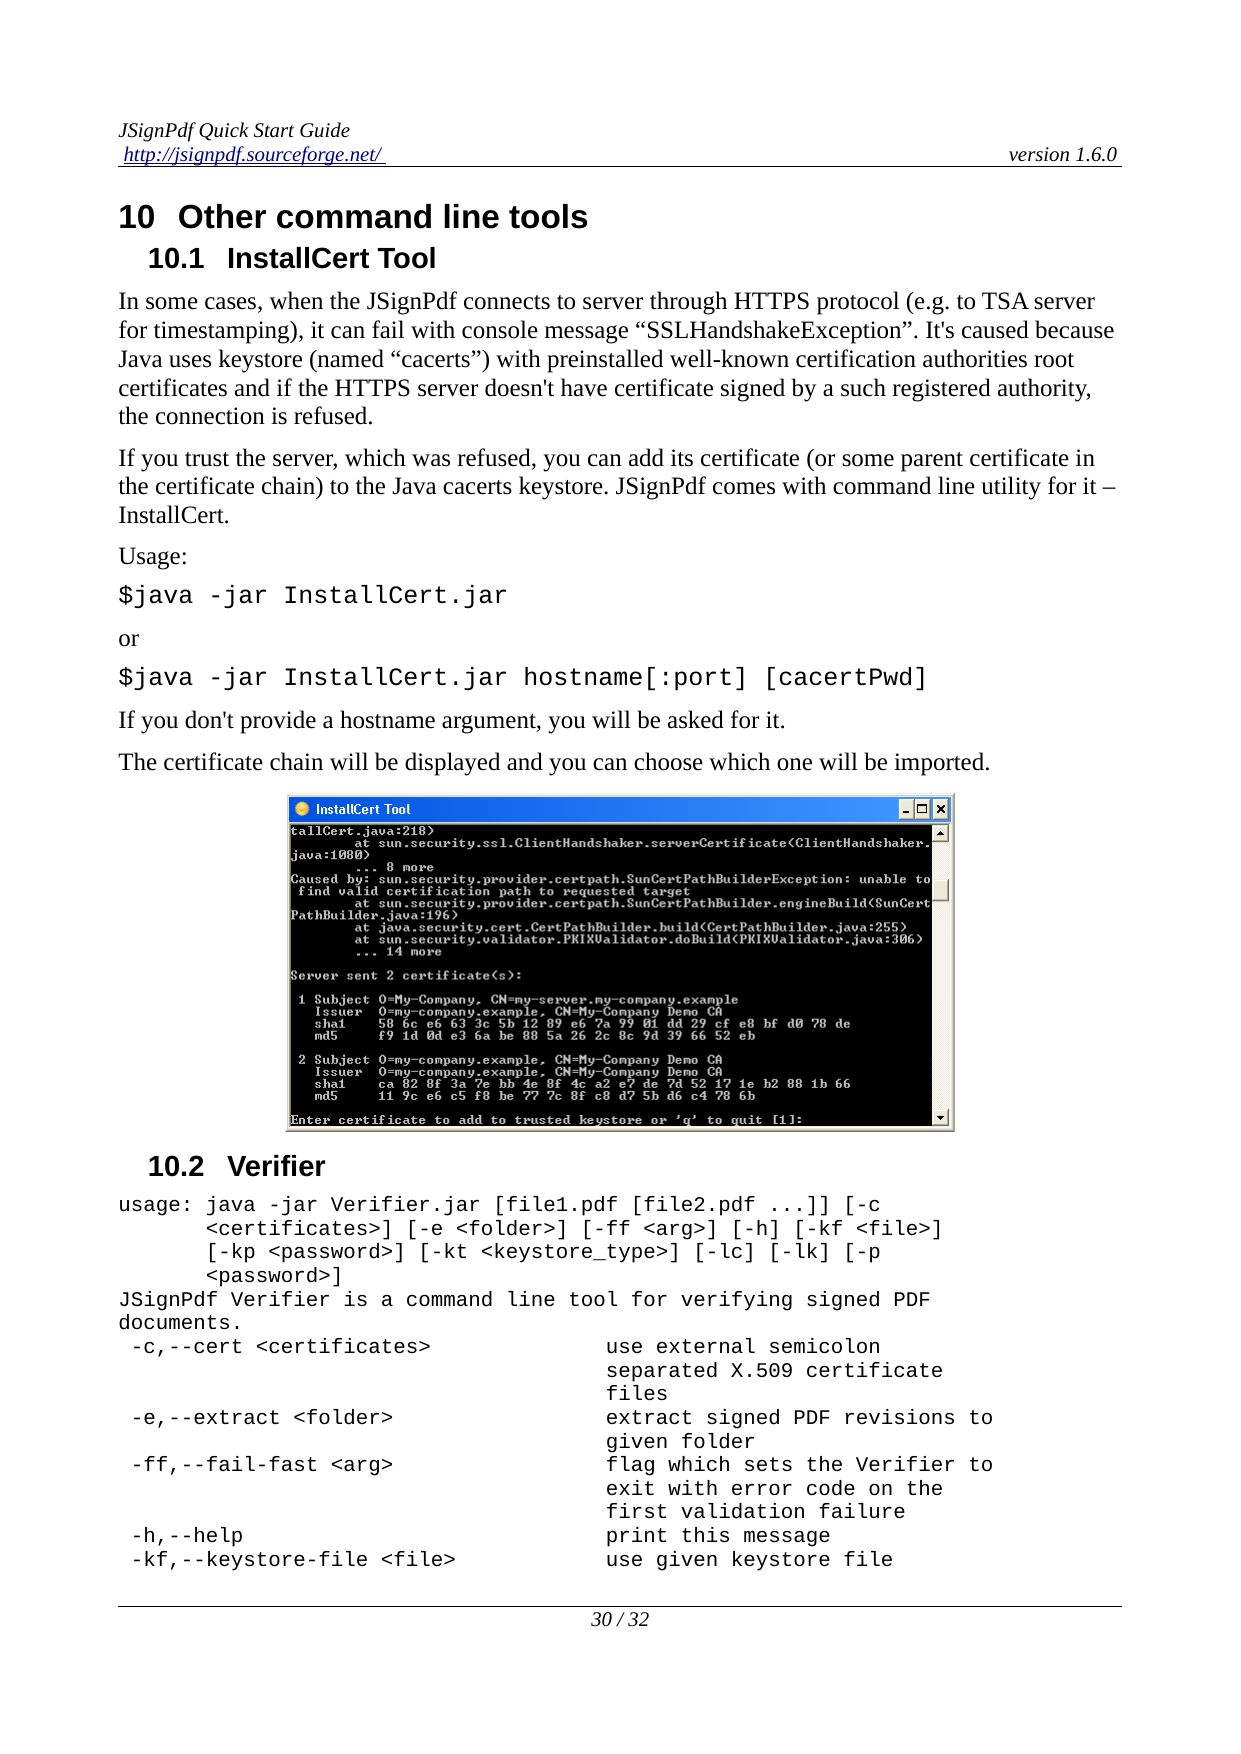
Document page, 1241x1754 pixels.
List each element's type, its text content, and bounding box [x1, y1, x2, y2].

text files [118, 1383, 1122, 1407]
text -ff,--fail-fast <arg> flag which sets the Verifier to [118, 1454, 1122, 1478]
subtitle InstallCert Tool [148, 241, 1116, 275]
subtitle Verifier [148, 1132, 1116, 1182]
text If you don't provide a hostname argument, you will be asked for it. [118, 706, 1122, 734]
text documents. [118, 1312, 1122, 1336]
text -h,--help print this message [118, 1525, 1122, 1549]
text <certificates>] [-e <folder>] [-ff <arg>] [-h] [-kf <file>] [118, 1218, 1122, 1241]
text -c,--cert <certificates> use external semicolon [118, 1336, 1122, 1360]
text $java -jar InstallCert.jar [118, 583, 1122, 611]
text In some cases, when the JSignPdf connects to server through HTTPS protocol (e.g. to TSA server for timestamping), it can fail with console message “SSLHandshakeException”. It's caused because Java uses keystore (named “cacerts”) with preinstalled well-known certification authorities root certificates and if the HTTPS server doesn't have certificate signed by a such registered authority, the connection is refused. [118, 286, 1122, 430]
picture [285, 793, 955, 1132]
text given folder [118, 1431, 1122, 1454]
text or [118, 623, 1122, 652]
text <password>] [118, 1265, 1122, 1289]
text separated X.509 certificate [118, 1360, 1122, 1383]
text The certificate chain will be displayed and you can choose which one will be imported. [118, 747, 1122, 776]
text [-kp <password>] [-kt <keystore_type>] [-lc] [-lk] [-p [118, 1241, 1122, 1265]
text Usage: [118, 541, 1122, 570]
subtitle Other command line tools [118, 197, 1122, 235]
text exit with error code on the [118, 1478, 1122, 1502]
text first validation failure [118, 1502, 1122, 1525]
text usage: java -jar Verifier.jar [file1.pdf [file2.pdf ...]] [-c [118, 1194, 1122, 1218]
text JSignPdf Verifier is a command line tool for verifying signed PDF [118, 1289, 1122, 1312]
text If you trust the server, which was refused, you can add its certificate (or some parent certificate in the certificate chain) to the Java cacerts keystore. JSignPdf comes with command line utility for it – InstallCert. [118, 443, 1122, 529]
text $java -jar InstallCert.jar hostname[:port] [cacertPwd] [118, 665, 1122, 693]
text -e,--extract <folder> extract signed PDF revisions to [118, 1407, 1122, 1431]
text -kf,--keystore-file <file> use given keystore file [118, 1549, 1122, 1572]
